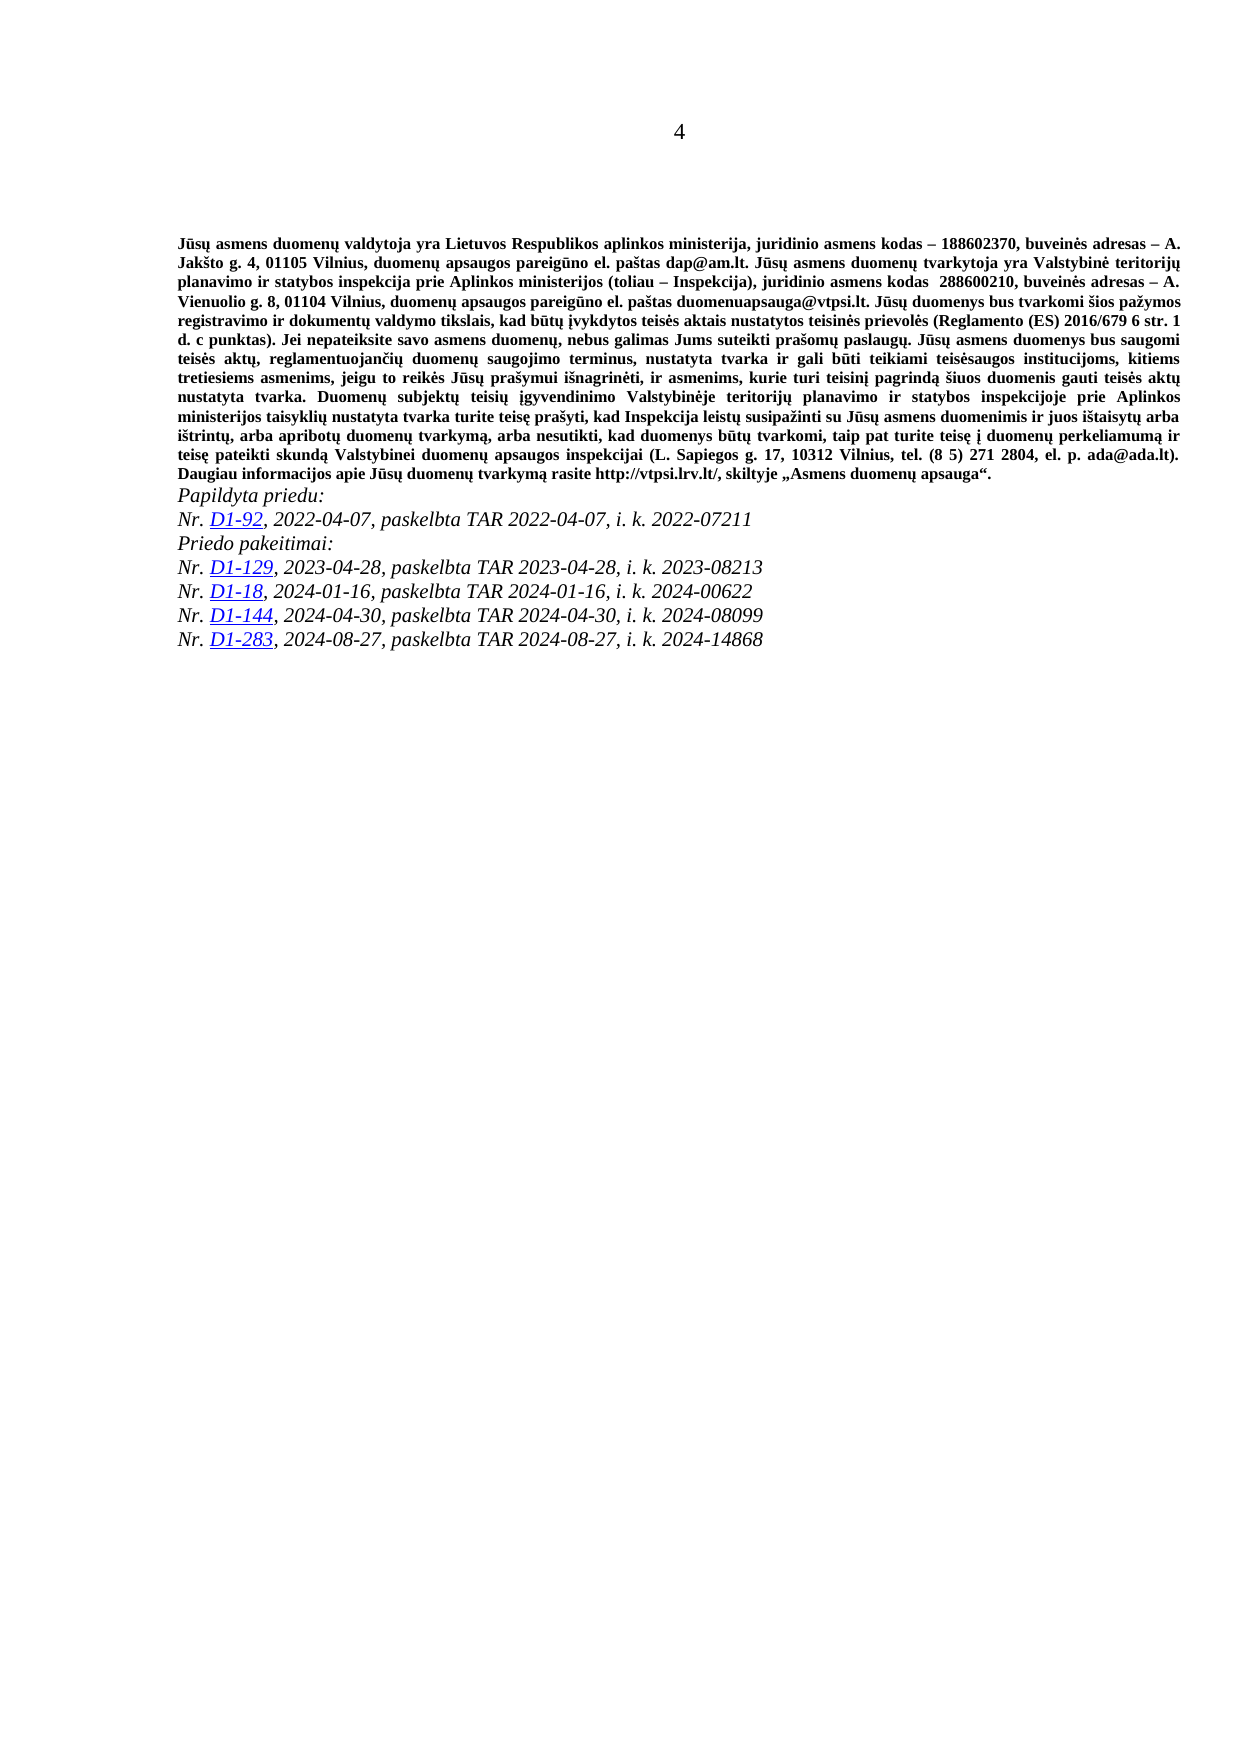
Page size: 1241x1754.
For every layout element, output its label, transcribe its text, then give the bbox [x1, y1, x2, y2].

text Nr. D1-144, 2024-04-30, paskelbta TAR 2024-04-30, i. k. 2024-08099 [177, 603, 1181, 627]
text Nr. D1-18, 2024-01-16, paskelbta TAR 2024-01-16, i. k. 2024-00622 [177, 579, 1181, 603]
text Priedo pakeitimai: [177, 531, 1181, 555]
text Nr. D1-129, 2023-04-28, paskelbta TAR 2023-04-28, i. k. 2023-08213 [177, 555, 1181, 579]
text Jūsų asmens duomenų valdytoja yra Lietuvos Respublikos aplinkos ministerija, juridinio asmens kodas – 188602370, buveinės adresas – A. Jakšto g. 4, 01105 Vilnius, duomenų apsaugos pareigūno el. paštas dap@am.lt. Jūsų asmens duomenų tvarkytoja yra Valstybinė teritorijų planavimo ir statybos inspekcija prie Aplinkos ministerijos (toliau – Inspekcija), juridinio asmens kodas 288600210, buveinės adresas – A. Vienuolio g. 8, 01104 Vilnius, duomenų apsaugos pareigūno el. paštas duomenuapsauga@vtpsi.lt. Jūsų duomenys bus tvarkomi šios pažymos registravimo ir dokumentų valdymo tikslais, kad būtų įvykdytos teisės aktais nustatytos teisinės prievolės (Reglamento (ES) 2016/679 6 str. 1 d. c punktas). Jei nepateiksite savo asmens duomenų, nebus galimas Jums suteikti prašomų paslaugų. Jūsų asmens duomenys bus saugomi teisės aktų, reglamentuojančių duomenų saugojimo terminus, nustatyta tvarka ir gali būti teikiami teisėsaugos institucijoms, kitiems tretiesiems asmenims, jeigu to reikės Jūsų prašymui išnagrinėti, ir asmenims, kurie turi teisinį pagrindą šiuos duomenis gauti teisės aktų nustatyta tvarka. Duomenų subjektų teisių įgyvendinimo Valstybinėje teritorijų planavimo ir statybos inspekcijoje prie Aplinkos ministerijos taisyklių nustatyta tvarka turite teisę prašyti, kad Inspekcija leistų susipažinti su Jūsų asmens duomenimis ir juos ištaisytų arba ištrintų, arba apribotų duomenų tvarkymą, arba nesutikti, kad duomenys būtų tvarkomi, taip pat turite teisę į duomenų perkeliamumą ir teisę pateikti skundą Valstybinei duomenų apsaugos inspekcijai (L. Sapiegos g. 17, 10312 Vilnius, tel. (8 5) 271 2804, el. p. ada@ada.lt). Daugiau informacijos apie Jūsų duomenų tvarkymą rasite http://vtpsi.lrv.lt/, skiltyje „Asmens duomenų apsauga“. [177, 234, 1181, 483]
text Nr. D1-283, 2024-08-27, paskelbta TAR 2024-08-27, i. k. 2024-14868 [177, 627, 1181, 651]
text Nr. D1-92, 2022-04-07, paskelbta TAR 2022-04-07, i. k. 2022-07211 [177, 507, 1181, 531]
text Papildyta priedu: [177, 483, 1181, 507]
